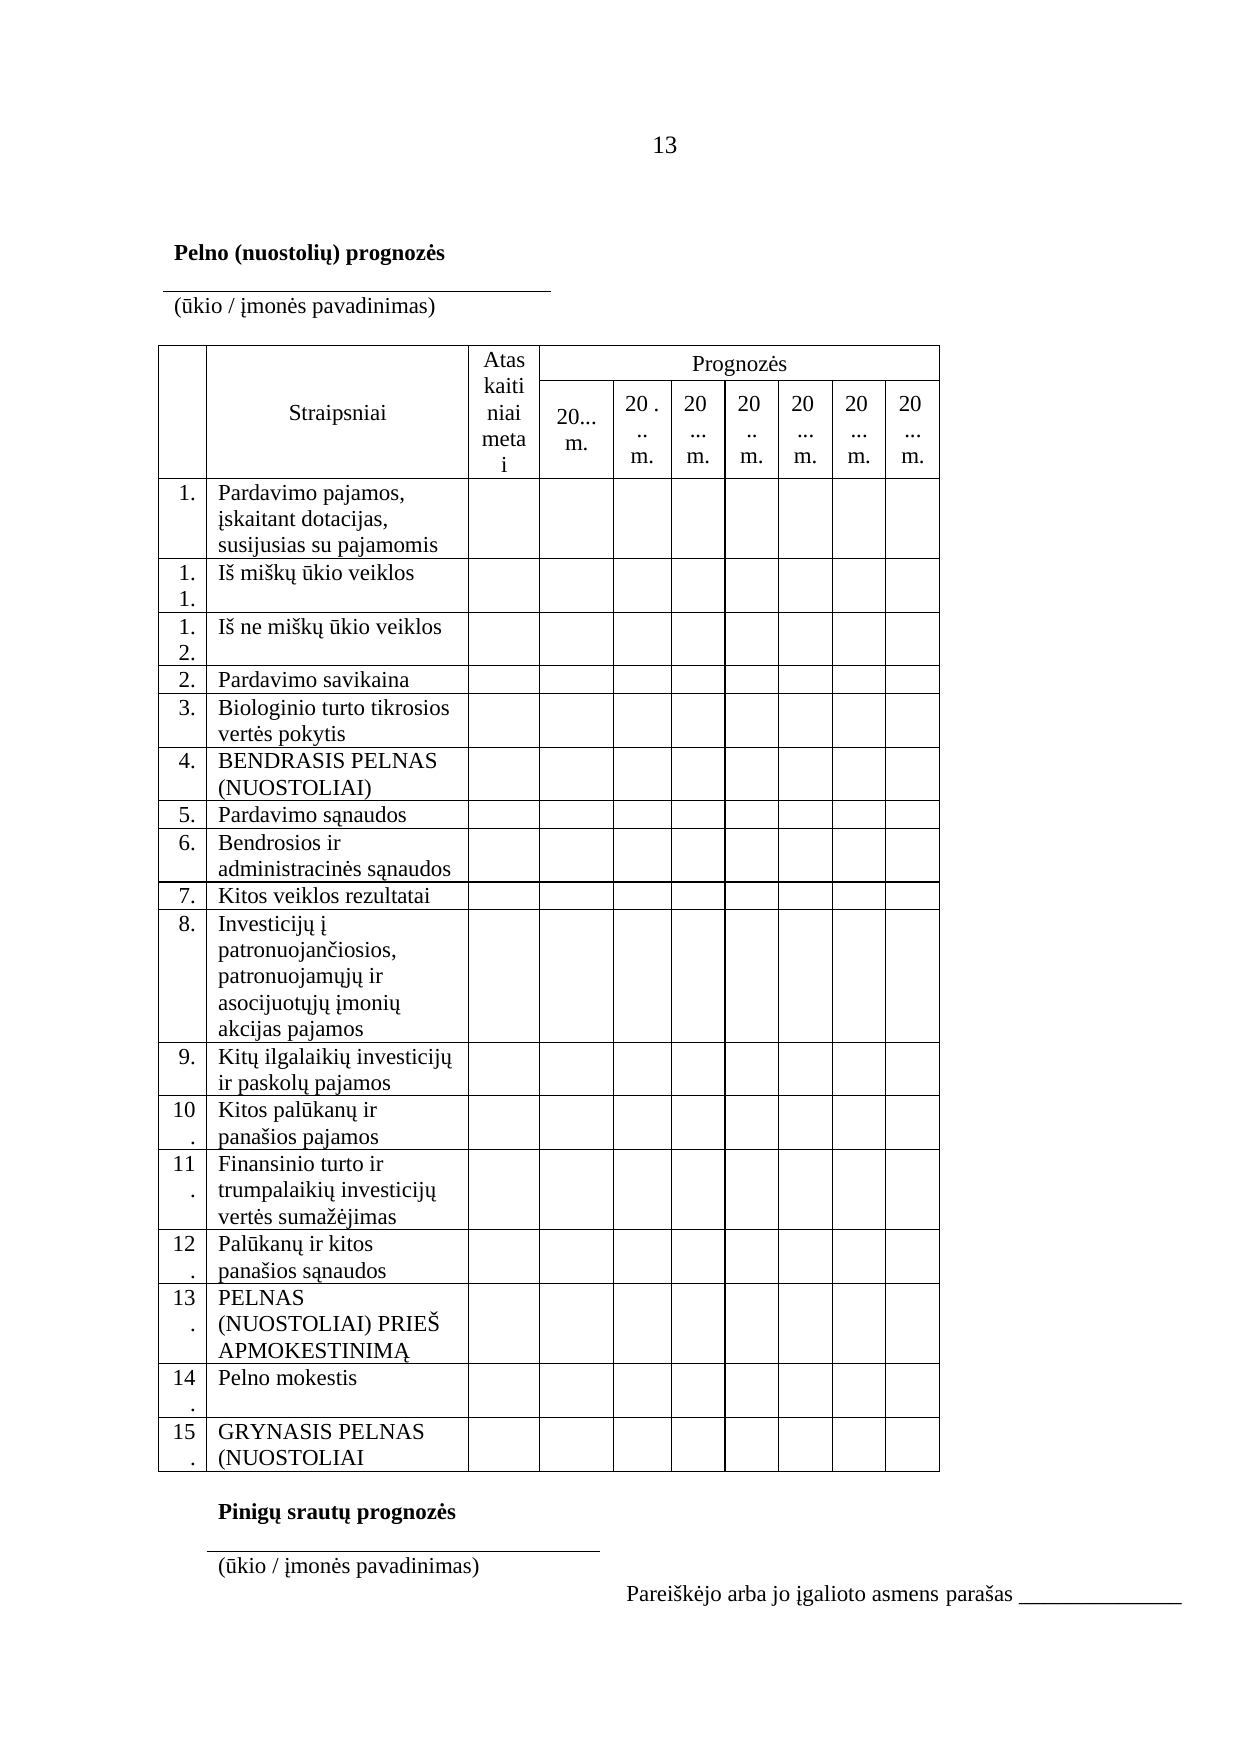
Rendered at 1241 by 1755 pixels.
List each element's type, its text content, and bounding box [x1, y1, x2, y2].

table_cell [886, 748, 939, 800]
table_cell [940, 1551, 1192, 1578]
table_cell [833, 1096, 885, 1149]
table_cell [163, 265, 551, 291]
table_cell [540, 694, 613, 747]
table_cell [886, 559, 939, 612]
table_cell 20 ... m. [614, 381, 671, 478]
table_cell [540, 883, 613, 909]
table_header Straipsniai [207, 346, 468, 478]
table_cell [726, 1364, 778, 1417]
table_cell [672, 559, 724, 612]
table_cell [726, 613, 778, 665]
table_cell [540, 559, 613, 612]
table_cell [779, 559, 832, 612]
table_cell [540, 829, 613, 881]
table_cell Pardavimo savikaina [207, 666, 468, 693]
table_cell [726, 1043, 778, 1095]
table_cell 7. [159, 883, 206, 909]
table_cell [614, 694, 671, 747]
table_cell [886, 910, 939, 1042]
table_cell [600, 1524, 613, 1551]
table_cell [940, 881, 1192, 909]
table_cell [726, 748, 778, 800]
table_cell [469, 1096, 539, 1149]
table_cell [940, 380, 1192, 478]
table_cell [833, 1150, 885, 1229]
table_cell [672, 1043, 724, 1095]
table_cell [469, 829, 539, 881]
table_cell [671, 1551, 725, 1578]
table_cell 9. [159, 1043, 206, 1095]
table_cell [159, 1524, 207, 1551]
table_cell [726, 829, 778, 881]
table_cell [672, 1230, 724, 1283]
table_cell [469, 1284, 539, 1363]
table_cell [726, 694, 778, 747]
table_cell [614, 748, 671, 800]
table_cell [833, 1418, 885, 1471]
table_cell (ūkio / įmonės pavadinimas) [207, 1552, 600, 1578]
table_cell Pelno mokestis [207, 1364, 468, 1417]
table_cell [469, 801, 539, 828]
table_cell [726, 666, 778, 693]
table_cell Pardavimo sąnaudos [207, 801, 468, 828]
table_cell [672, 829, 724, 881]
table_cell [886, 1096, 939, 1149]
table_cell [779, 748, 832, 800]
table_header Ataskaitiniai metai [469, 346, 539, 478]
table_cell 8. [159, 910, 206, 1042]
table_cell [672, 801, 724, 828]
table_header Prognozės [540, 346, 939, 380]
table_cell 10. [159, 1096, 206, 1149]
table_cell [540, 1150, 613, 1229]
table_cell [540, 748, 613, 800]
table_cell Iš miškų ūkio veiklos [207, 559, 468, 612]
table_cell [672, 694, 724, 747]
table_cell Kitos palūkanų ir panašios pajamos [207, 1096, 468, 1149]
table_cell [886, 1551, 939, 1578]
table_cell [540, 1284, 613, 1363]
table_cell [833, 910, 885, 1042]
table_cell [614, 883, 671, 909]
table_cell [886, 883, 939, 909]
table_cell Palūkanų ir kitos panašios sąnaudos [207, 1230, 468, 1283]
table_cell 2. [159, 666, 206, 693]
table_cell 11. [159, 1150, 206, 1229]
table_cell [469, 910, 539, 1042]
table_cell [833, 1364, 885, 1417]
table_cell [779, 910, 832, 1042]
table_cell [832, 1551, 886, 1578]
table_cell [833, 613, 885, 665]
table_cell 12. [159, 1230, 206, 1283]
table_cell [207, 1524, 600, 1551]
table_cell [833, 694, 885, 747]
table_cell [940, 1524, 1192, 1551]
table_cell [779, 1230, 832, 1283]
table_cell Iš ne miškų ūkio veiklos [207, 613, 468, 665]
table_cell [672, 666, 724, 693]
table_cell [469, 666, 539, 693]
table_cell [940, 1417, 1192, 1471]
table_cell [614, 829, 671, 881]
table_cell [779, 613, 832, 665]
table_cell [551, 291, 1113, 319]
table_cell [940, 558, 1192, 612]
table_cell [614, 1043, 671, 1095]
table_cell [886, 1230, 939, 1283]
table_cell 20 ... m. [779, 381, 832, 478]
table_cell [726, 910, 778, 1042]
table_cell [833, 1043, 885, 1095]
table_cell 1. [159, 479, 206, 558]
table_cell [940, 478, 1192, 558]
table_cell [833, 559, 885, 612]
table_cell [469, 1043, 539, 1095]
table_cell [540, 666, 613, 693]
table_cell [614, 910, 671, 1042]
table_cell [940, 1042, 1192, 1095]
table_cell [672, 613, 724, 665]
table_cell 20 ... m. [833, 381, 885, 478]
table_cell [726, 1150, 778, 1229]
table_cell 5. [159, 801, 206, 828]
table_cell [469, 1364, 539, 1417]
table_cell [159, 1551, 207, 1578]
table_cell [833, 1230, 885, 1283]
table_cell [726, 883, 778, 909]
table_cell [671, 1524, 725, 1551]
table_cell [886, 479, 939, 558]
table_cell Pardavimo pajamos, įskaitant dotacijas, susijusias su pajamomis [207, 479, 468, 558]
table_cell [833, 1284, 885, 1363]
table_cell [940, 1095, 1192, 1149]
table_cell [940, 909, 1192, 1042]
table_cell [779, 666, 832, 693]
table_cell [833, 883, 885, 909]
table_cell BENDRASIS PELNAS (NUOSTOLIAI) [207, 748, 468, 800]
table_cell [940, 800, 1192, 828]
table_cell [725, 1524, 778, 1551]
table_cell [833, 479, 885, 558]
table_cell 13. [159, 1284, 206, 1363]
table_cell [940, 1283, 1192, 1363]
table_cell 20 .. m. [726, 381, 778, 478]
table_cell 20... m. [540, 381, 613, 478]
table_cell [540, 479, 613, 558]
table_cell [833, 748, 885, 800]
table_cell 15. [159, 1418, 206, 1471]
table_cell [833, 829, 885, 881]
table_cell [540, 613, 613, 665]
table_cell [614, 1230, 671, 1283]
table_cell [779, 1551, 832, 1578]
table_cell [726, 1418, 778, 1471]
table_cell [779, 1043, 832, 1095]
table_cell [779, 1418, 832, 1471]
table_cell 6. [159, 829, 206, 881]
table_cell [940, 828, 1192, 881]
table_cell [886, 1150, 939, 1229]
table_cell [886, 801, 939, 828]
table_cell [779, 1364, 832, 1417]
table_cell [725, 1551, 778, 1578]
table_cell [469, 613, 539, 665]
table_cell [159, 1472, 207, 1524]
table_cell [469, 883, 539, 909]
table_cell [726, 479, 778, 558]
table_cell [940, 665, 1192, 693]
table_cell [886, 829, 939, 881]
table_cell [886, 666, 939, 693]
table_cell GRYNASIS PELNAS (NUOSTOLIAI [207, 1418, 468, 1471]
table_cell [672, 910, 724, 1042]
table_cell [614, 666, 671, 693]
table_header [940, 345, 1192, 380]
table_cell [613, 1551, 671, 1578]
table_cell [726, 1284, 778, 1363]
table_cell [886, 1418, 939, 1471]
table_cell [886, 694, 939, 747]
table_cell [886, 1043, 939, 1095]
table_cell [540, 1230, 613, 1283]
table_cell [672, 883, 724, 909]
table_cell [613, 1524, 671, 1551]
table_cell [540, 1043, 613, 1095]
table_cell [779, 694, 832, 747]
table_cell [614, 1284, 671, 1363]
table_cell [469, 559, 539, 612]
table_cell [672, 1364, 724, 1417]
table_cell [726, 801, 778, 828]
table_cell [886, 1284, 939, 1363]
table_cell [940, 747, 1192, 800]
table_cell [540, 910, 613, 1042]
table_cell [540, 801, 613, 828]
table_cell 3. [159, 694, 206, 747]
table_cell [940, 1229, 1192, 1283]
table_cell [726, 1096, 778, 1149]
table_cell PELNAS (NUOSTOLIAI) PRIEŠ APMOKESTINIMĄ [207, 1284, 468, 1363]
table_cell [886, 1524, 939, 1551]
table_cell Bendrosios ir administracinės sąnaudos [207, 829, 468, 881]
table_cell [614, 613, 671, 665]
table_cell [779, 1150, 832, 1229]
table_cell [940, 1149, 1192, 1229]
table_cell [469, 1418, 539, 1471]
table_cell [779, 1284, 832, 1363]
table_cell Kitų ilgalaikių investicijų ir paskolų pajamos [207, 1043, 468, 1095]
table_cell [779, 801, 832, 828]
table_cell [672, 479, 724, 558]
table_cell 1.1. [159, 559, 206, 612]
table_cell [469, 748, 539, 800]
table_cell (ūkio / įmonės pavadinimas) [163, 292, 551, 319]
table_cell 20 ... m. [672, 381, 724, 478]
table_cell [940, 693, 1192, 747]
table_cell [832, 1524, 886, 1551]
table_cell [551, 265, 1113, 291]
table_header [159, 346, 206, 478]
table_cell [779, 479, 832, 558]
table_cell [886, 613, 939, 665]
table_cell Finansinio turto ir trumpalaikių investicijų vertės sumažėjimas [207, 1150, 468, 1229]
table_cell [833, 666, 885, 693]
table_cell 14. [159, 1364, 206, 1417]
table_cell [469, 1230, 539, 1283]
table_cell [833, 801, 885, 828]
table_cell [540, 1364, 613, 1417]
table_cell [540, 1096, 613, 1149]
table_cell [614, 1364, 671, 1417]
table_cell [779, 883, 832, 909]
table_cell [672, 1284, 724, 1363]
table_cell [469, 479, 539, 558]
table_cell [779, 1524, 832, 1551]
table_cell [886, 1364, 939, 1417]
table_cell [614, 479, 671, 558]
table_cell [779, 1096, 832, 1149]
table_cell Kitos veiklos rezultatai [207, 883, 468, 909]
table_cell [614, 801, 671, 828]
table_cell Investicijų į patronuojančiosios, patronuojamųjų ir asocijuotųjų įmonių akcijas pajamos [207, 910, 468, 1042]
table_cell [540, 1418, 613, 1471]
table_cell [600, 1551, 613, 1578]
table_cell [614, 1096, 671, 1149]
table_cell [672, 1418, 724, 1471]
table_cell [940, 1363, 1192, 1417]
table_cell [614, 559, 671, 612]
table_cell [726, 559, 778, 612]
table_cell [614, 1150, 671, 1229]
table_cell [672, 1096, 724, 1149]
table_cell [940, 612, 1192, 665]
table_cell [614, 1418, 671, 1471]
table_cell [726, 1230, 778, 1283]
table_cell Biologinio turto tikrosios vertės pokytis [207, 694, 468, 747]
table_cell Pinigų srautų prognozės [207, 1471, 1192, 1524]
table_cell [672, 1150, 724, 1229]
table_cell 1.2. [159, 613, 206, 665]
table_cell [469, 1150, 539, 1229]
table_cell [779, 829, 832, 881]
table_cell 4. [159, 748, 206, 800]
table_cell [469, 694, 539, 747]
table_cell [672, 748, 724, 800]
table_header Pelno (nuostolių) prognozės [163, 232, 1113, 265]
table_cell 20 ... m. [886, 381, 939, 478]
